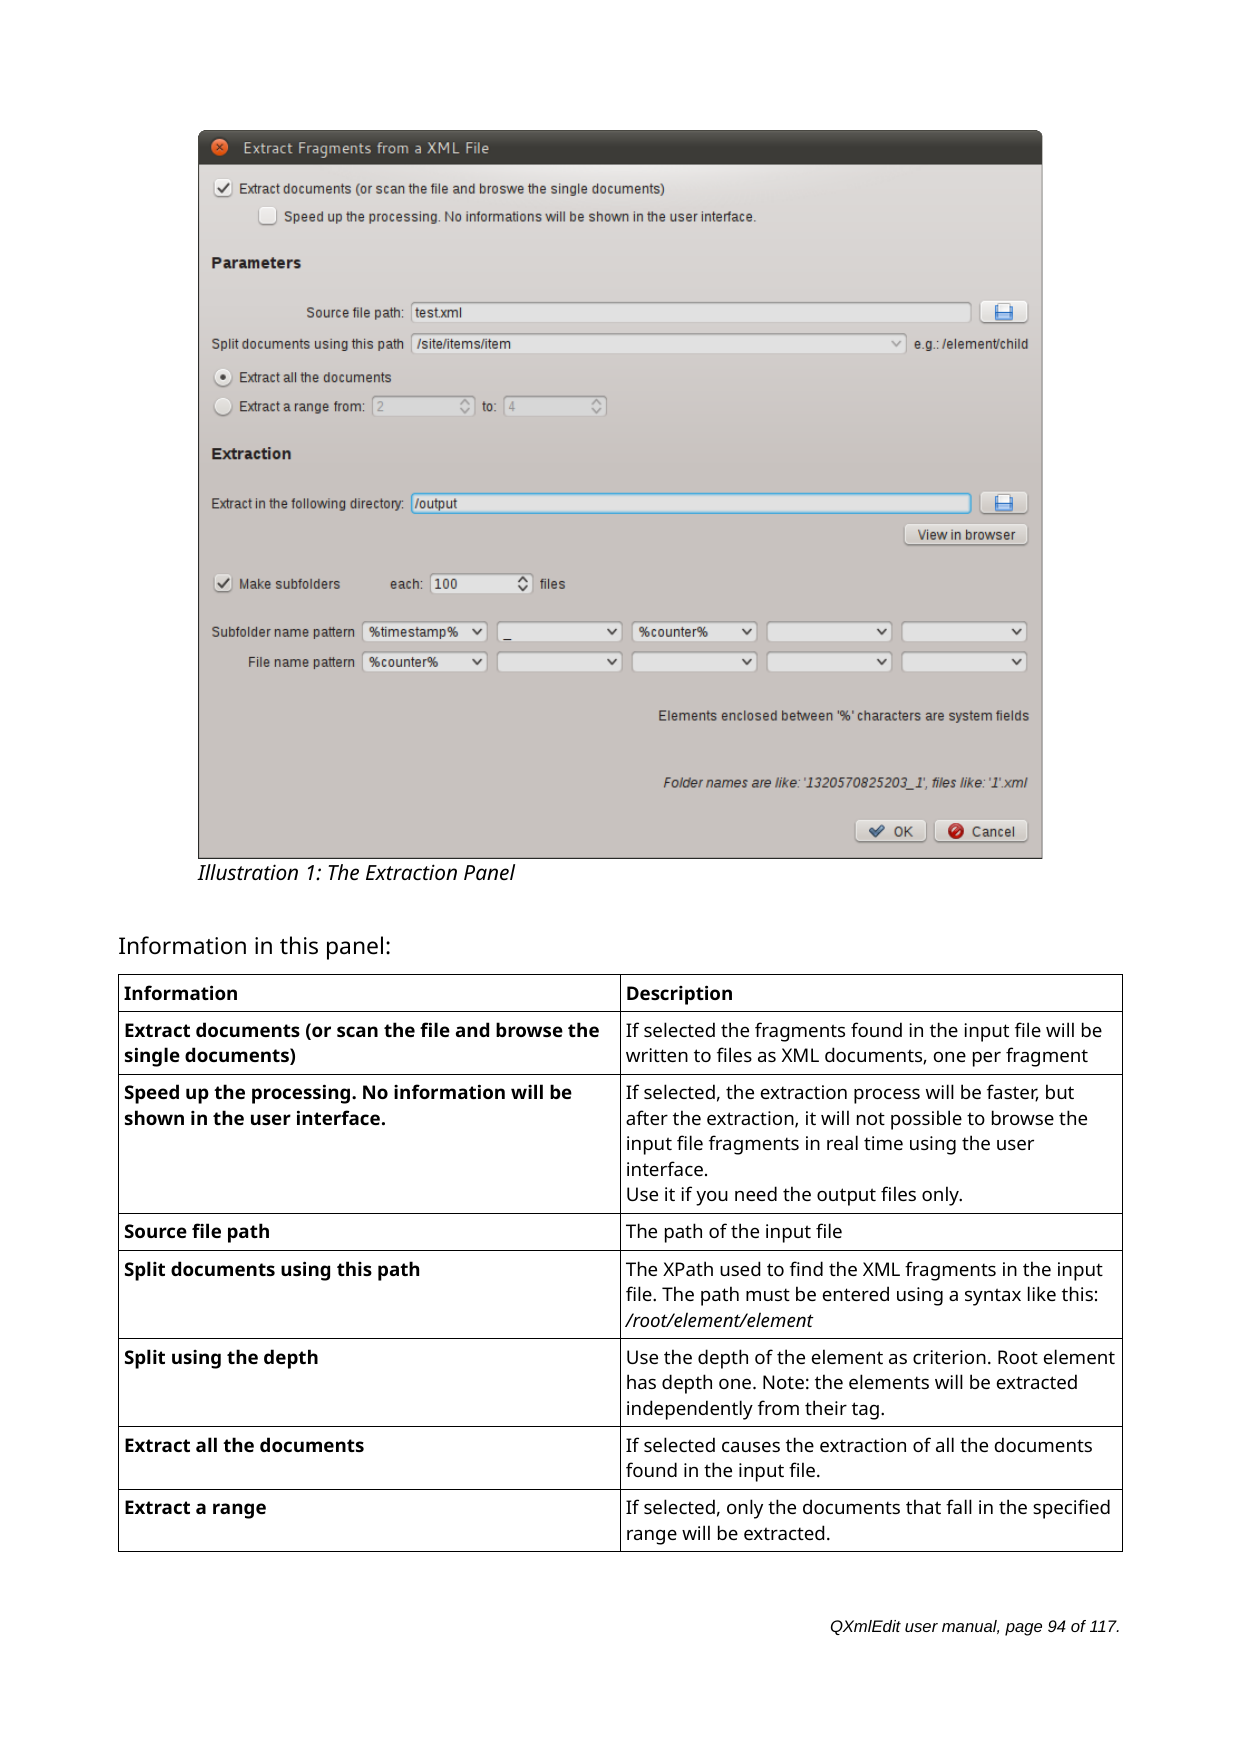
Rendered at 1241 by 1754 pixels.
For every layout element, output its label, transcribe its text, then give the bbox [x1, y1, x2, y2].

table_cell The path of the input file [621, 1214, 1122, 1250]
table_cell Speed up the processing. No information will be shown in the user interface. [119, 1075, 620, 1213]
table_cell If selected causes the extraction of all the documents found in the input file. [621, 1427, 1122, 1489]
table_cell The XPath used to find the XML fragments in the input file. The path must be entered using a syntax like this: /root/element/element [621, 1251, 1122, 1338]
table_header Information [119, 975, 620, 1011]
picture [198, 130, 1043, 859]
text Illustration 1: The Extraction Panel [198, 859, 1042, 887]
table_cell Extract documents (or scan the file and browse the single documents) [119, 1012, 620, 1074]
table_cell Use the depth of the element as criterion. Root element has depth one. Note: the elements will be extracted independently from their tag. [621, 1339, 1122, 1426]
table_cell Source file path [119, 1214, 620, 1250]
table_cell If selected, the extraction process will be faster, but after the extraction, it will not possible to browse the input file fragments in real time using the user interface. Use it if you need the output files only. [621, 1075, 1122, 1213]
table_cell Extract a range [119, 1490, 620, 1551]
table_cell Split using the depth [119, 1339, 620, 1426]
table_cell Extract all the documents [119, 1427, 620, 1489]
table_header Description [621, 975, 1122, 1011]
table_cell If selected, only the documents that fall in the specified range will be extracted. [621, 1490, 1122, 1551]
text Information in this panel: [118, 930, 1122, 962]
table_cell If selected the fragments found in the input file will be written to files as XML documents, one per fragment [621, 1012, 1122, 1074]
table_cell Split documents using this path [119, 1251, 620, 1338]
